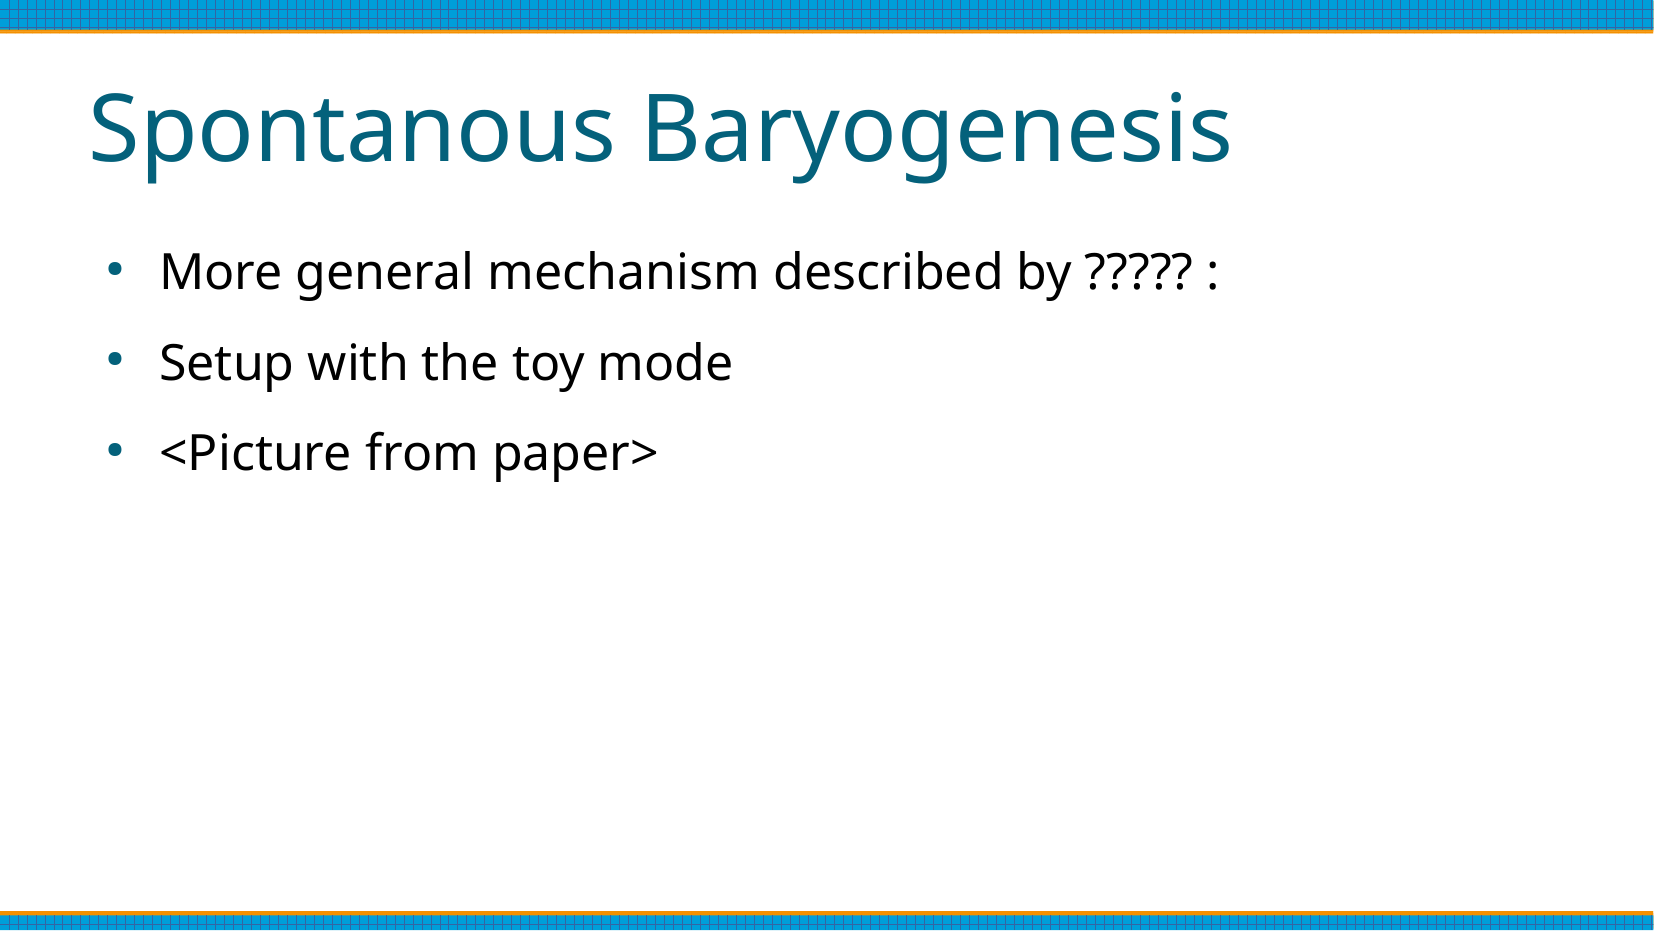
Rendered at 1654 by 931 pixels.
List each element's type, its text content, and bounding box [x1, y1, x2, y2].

title Spontanous Baryogenesis [88, 44, 1565, 207]
list More general mechanism described by ????? : Setup with the toy mode <Picture from paper> [88, 236, 1565, 901]
